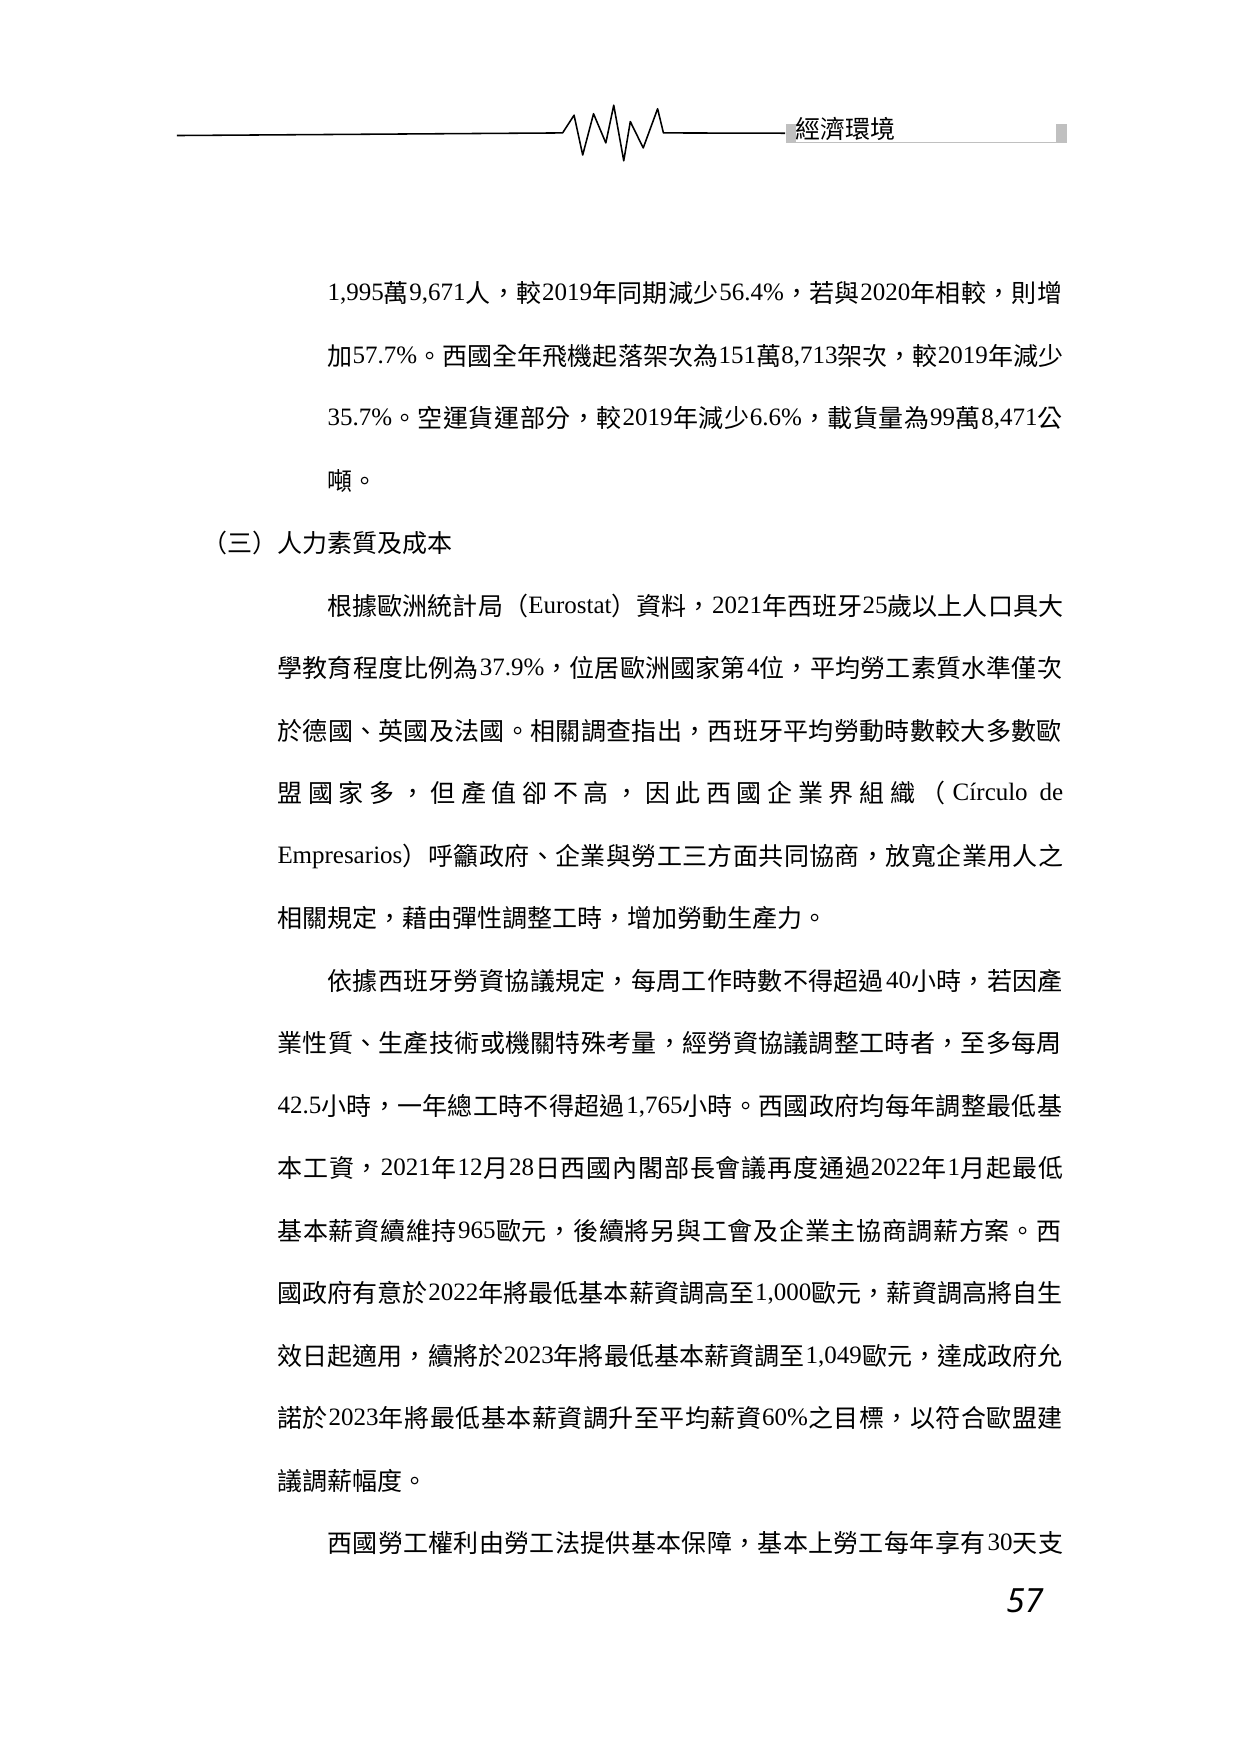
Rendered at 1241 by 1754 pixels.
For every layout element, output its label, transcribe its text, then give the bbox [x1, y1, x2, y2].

text 西國勞工權利由勞工法提供基本保障，基本上勞工每年享有30天支 [277, 1500, 1063, 1563]
text （三）人力素質及成本 [202, 500, 1063, 563]
text 1,995萬9,671人，較2019年同期減少56.4%，若與2020年相較，則增加57.7%。西國全年飛機起落架次為151萬8,713架次，較2019年減少35.7%。空運貨運部分，較2019年減少6.6%，載貨量為99萬8,471公噸。 [327, 250, 1063, 500]
text 依據西班牙勞資協議規定，每周工作時數不得超過40小時，若因產業性質、生產技術或機關特殊考量，經勞資協議調整工時者，至多每周42.5小時，一年總工時不得超過1,765小時。西國政府均每年調整最低基本工資，2021年12月28日西國內閣部長會議再度通過2022年1月起最低基本薪資續維持965歐元，後續將另與工會及企業主協商調薪方案。西國政府有意於2022年將最低基本薪資調高至1,000歐元，薪資調高將自生效日起適用，續將於2023年將最低基本薪資調至1,049歐元，達成政府允諾於2023年將最低基本薪資調升至平均薪資60%之目標，以符合歐盟建議調薪幅度。 [277, 938, 1063, 1500]
text 根據歐洲統計局（Eurostat）資料，2021年西班牙25歲以上人口具大學教育程度比例為37.9%，位居歐洲國家第4位，平均勞工素質水準僅次於德國、英國及法國。相關調查指出，西班牙平均勞動時數較大多數歐盟國家多，但產值卻不高，因此西國企業界組織（Círculo de Empresarios）呼籲政府、企業與勞工三方面共同協商，放寬企業用人之相關規定，藉由彈性調整工時，增加勞動生產力。 [277, 563, 1063, 938]
